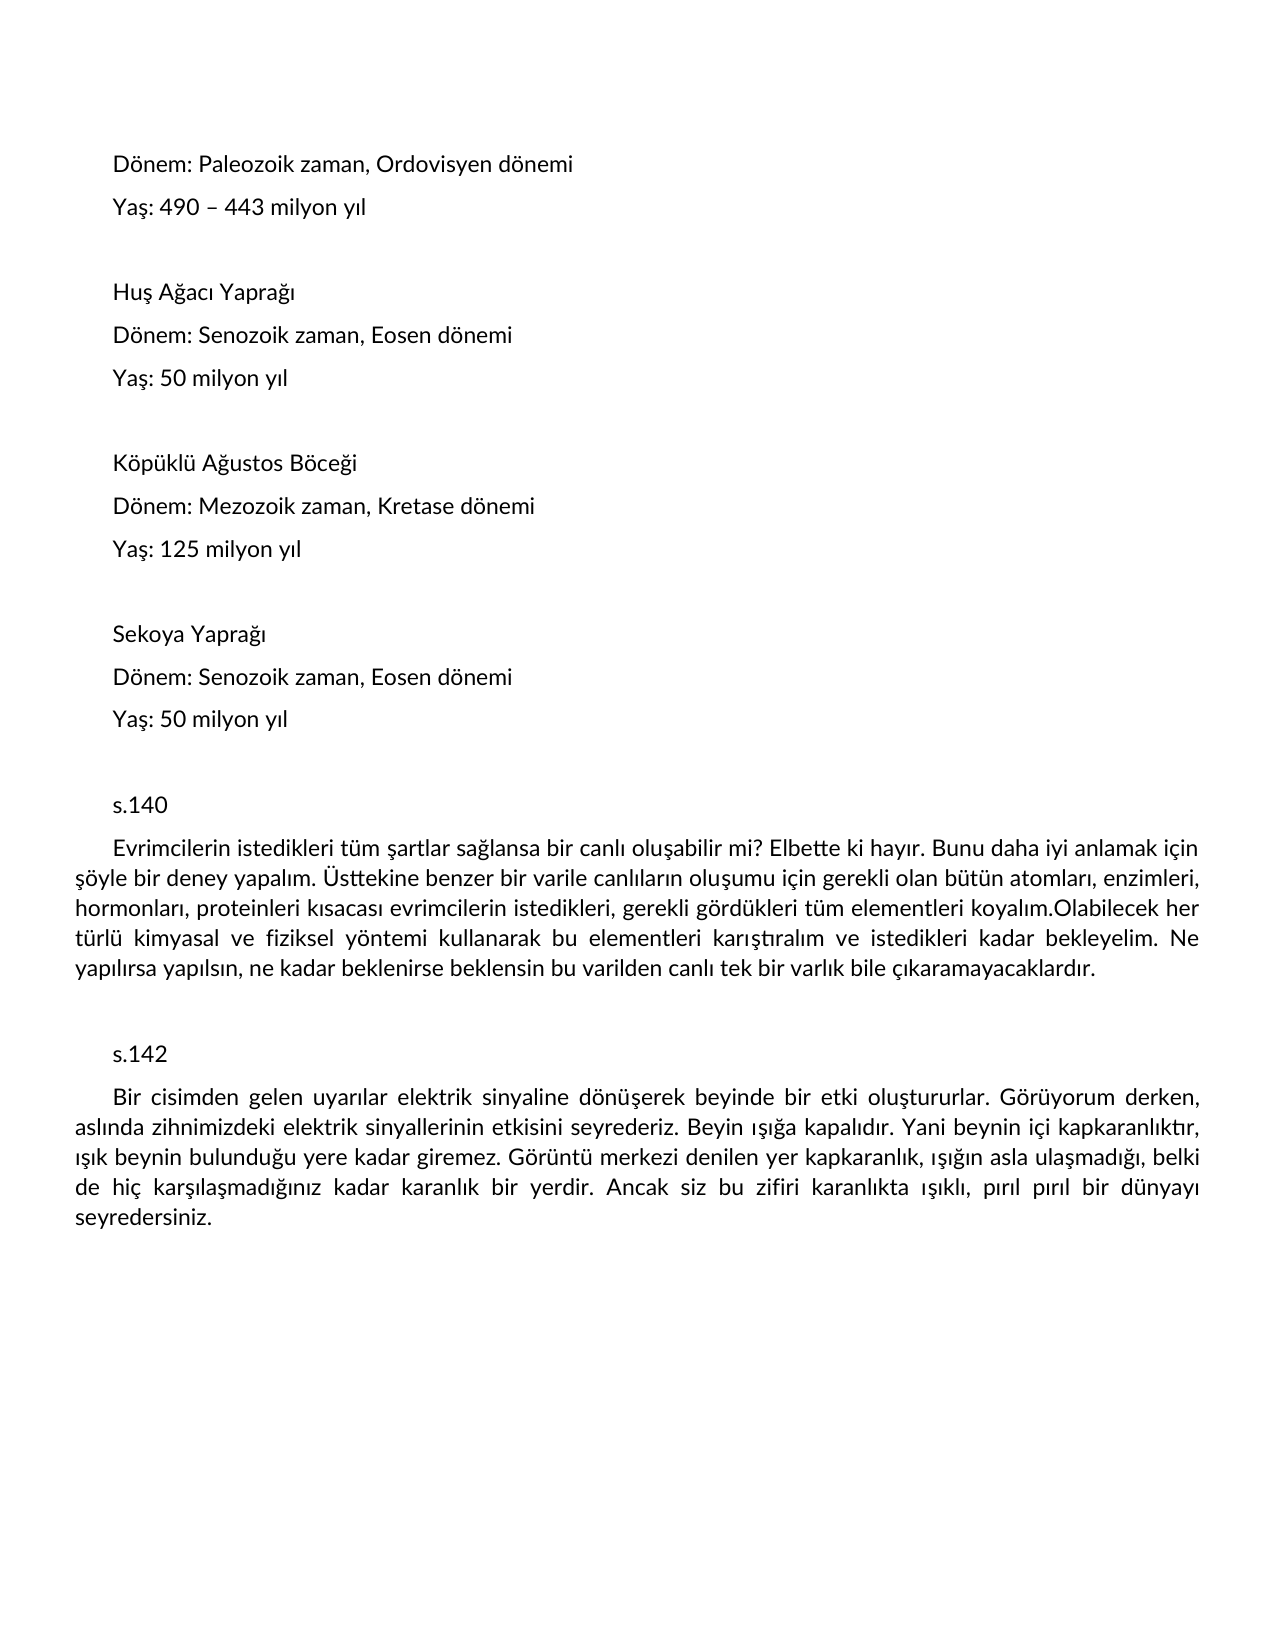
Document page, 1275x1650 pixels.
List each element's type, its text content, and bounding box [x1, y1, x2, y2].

text Evrimcilerin istedikleri tüm şartlar sağlansa bir canlı oluşabilir mi? Elbette ki hayır. Bunu daha iyi anlamak için şöyle bir deney yapalım. Üsttekine benzer bir varile canlıların oluşumu için gerekli olan bütün atomları, enzimleri, hormonları, proteinleri kısacası evrimcilerin istedikleri, gerekli gördükleri tüm elementleri koyalım.Olabilecek her türlü kimyasal ve fiziksel yöntemi kullanarak bu elementleri karıştıralım ve istedikleri kadar bekleyelim. Ne yapılırsa yapılsın, ne kadar beklenirse beklensin bu varilden canlı tek bir varlık bile çıkaramayacaklardır. [75, 833, 1200, 982]
text Yaş: 125 milyon yıl [75, 534, 1200, 562]
text Yaş: 50 milyon yıl [75, 363, 1200, 391]
text Dönem: Senozoik zaman, Eosen dönemi [75, 662, 1200, 690]
text Yaş: 50 milyon yıl [75, 705, 1200, 733]
text Huş Ağacı Yaprağı [75, 278, 1200, 306]
text Dönem: Paleozoik zaman, Ordovisyen dönemi [75, 150, 1200, 177]
text Bir cisimden gelen uyarılar elektrik sinyaline dönüşerek beyinde bir etki oluştururlar. Görüyorum derken, aslında zihnimizdeki elektrik sinyallerinin etkisini seyrederiz. Beyin ışığa kapalıdır. Yani beynin içi kapkaranlıktır, ışık beynin bulunduğu yere kadar giremez. Görüntü merkezi denilen yer kapkaranlık, ışığın asla ulaşmadığı, belki de hiç karşılaşmadığınız kadar karanlık bir yerdir. Ancak siz bu zifiri karanlıkta ışıklı, pırıl pırıl bir dünyayı seyredersiniz. [75, 1082, 1200, 1231]
text Sekoya Yaprağı [75, 620, 1200, 647]
text s.142 [75, 1039, 1200, 1067]
text Yaş: 490 – 443 milyon yıl [75, 193, 1200, 220]
text Dönem: Senozoik zaman, Eosen dönemi [75, 321, 1200, 348]
text Dönem: Mezozoik zaman, Kretase dönemi [75, 492, 1200, 519]
text Köpüklü Ağustos Böceği [75, 449, 1200, 476]
text s.140 [75, 791, 1200, 818]
